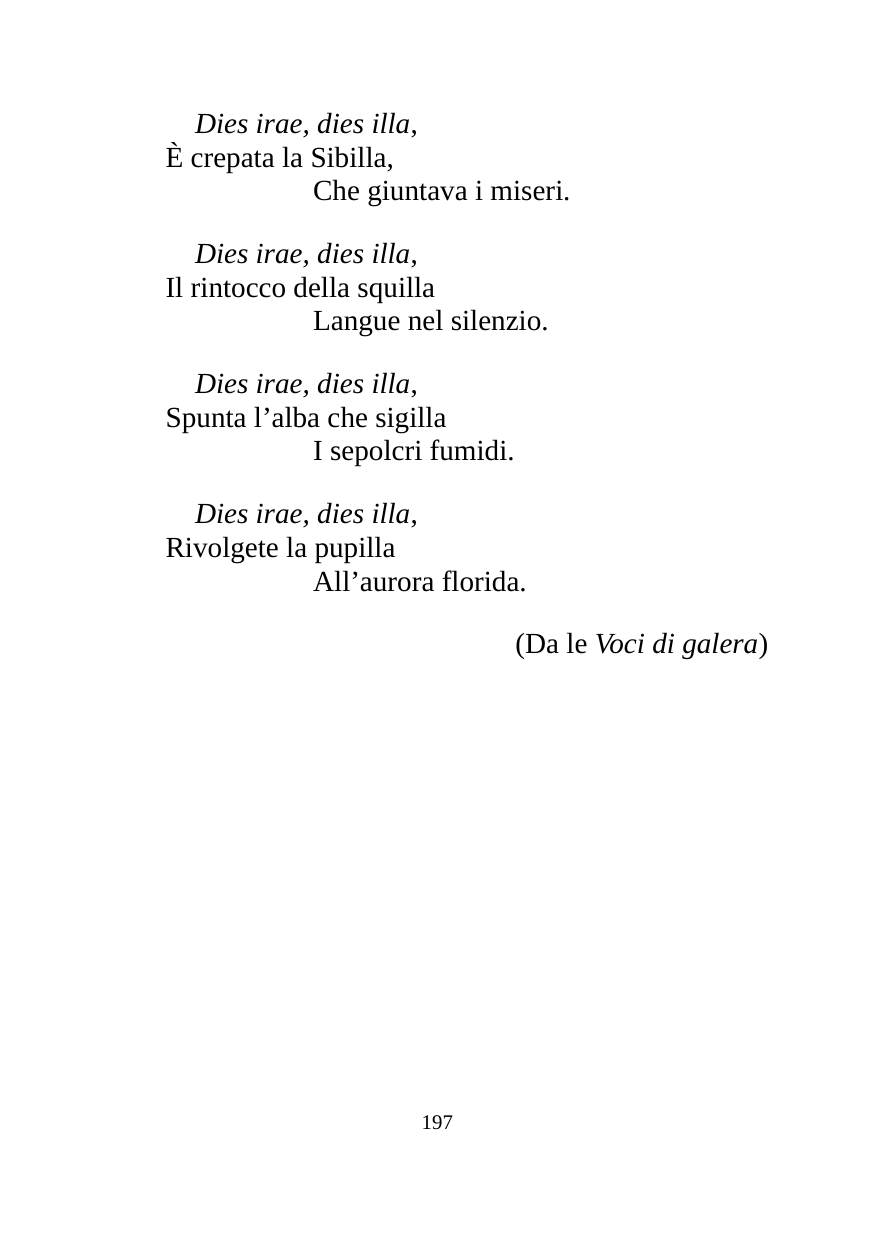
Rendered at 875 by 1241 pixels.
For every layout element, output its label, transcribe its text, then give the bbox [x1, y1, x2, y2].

text Dies irae, dies illa, Spunta l’alba che sigilla [165, 366, 768, 433]
text Dies irae, dies illa, È crepata la Sibilla, [165, 106, 768, 173]
text All’aurora florida. [283, 564, 768, 597]
text Dies irae, dies illa, Il rintocco della squilla [165, 236, 768, 303]
text I sepolcri fumidi. [283, 433, 768, 467]
text (Da le Voci di galera) [106, 627, 768, 660]
text Dies irae, dies illa, Rivolgete la pupilla [165, 497, 768, 564]
text Langue nel silenzio. [283, 303, 768, 337]
text Che giuntava i miseri. [283, 173, 768, 207]
